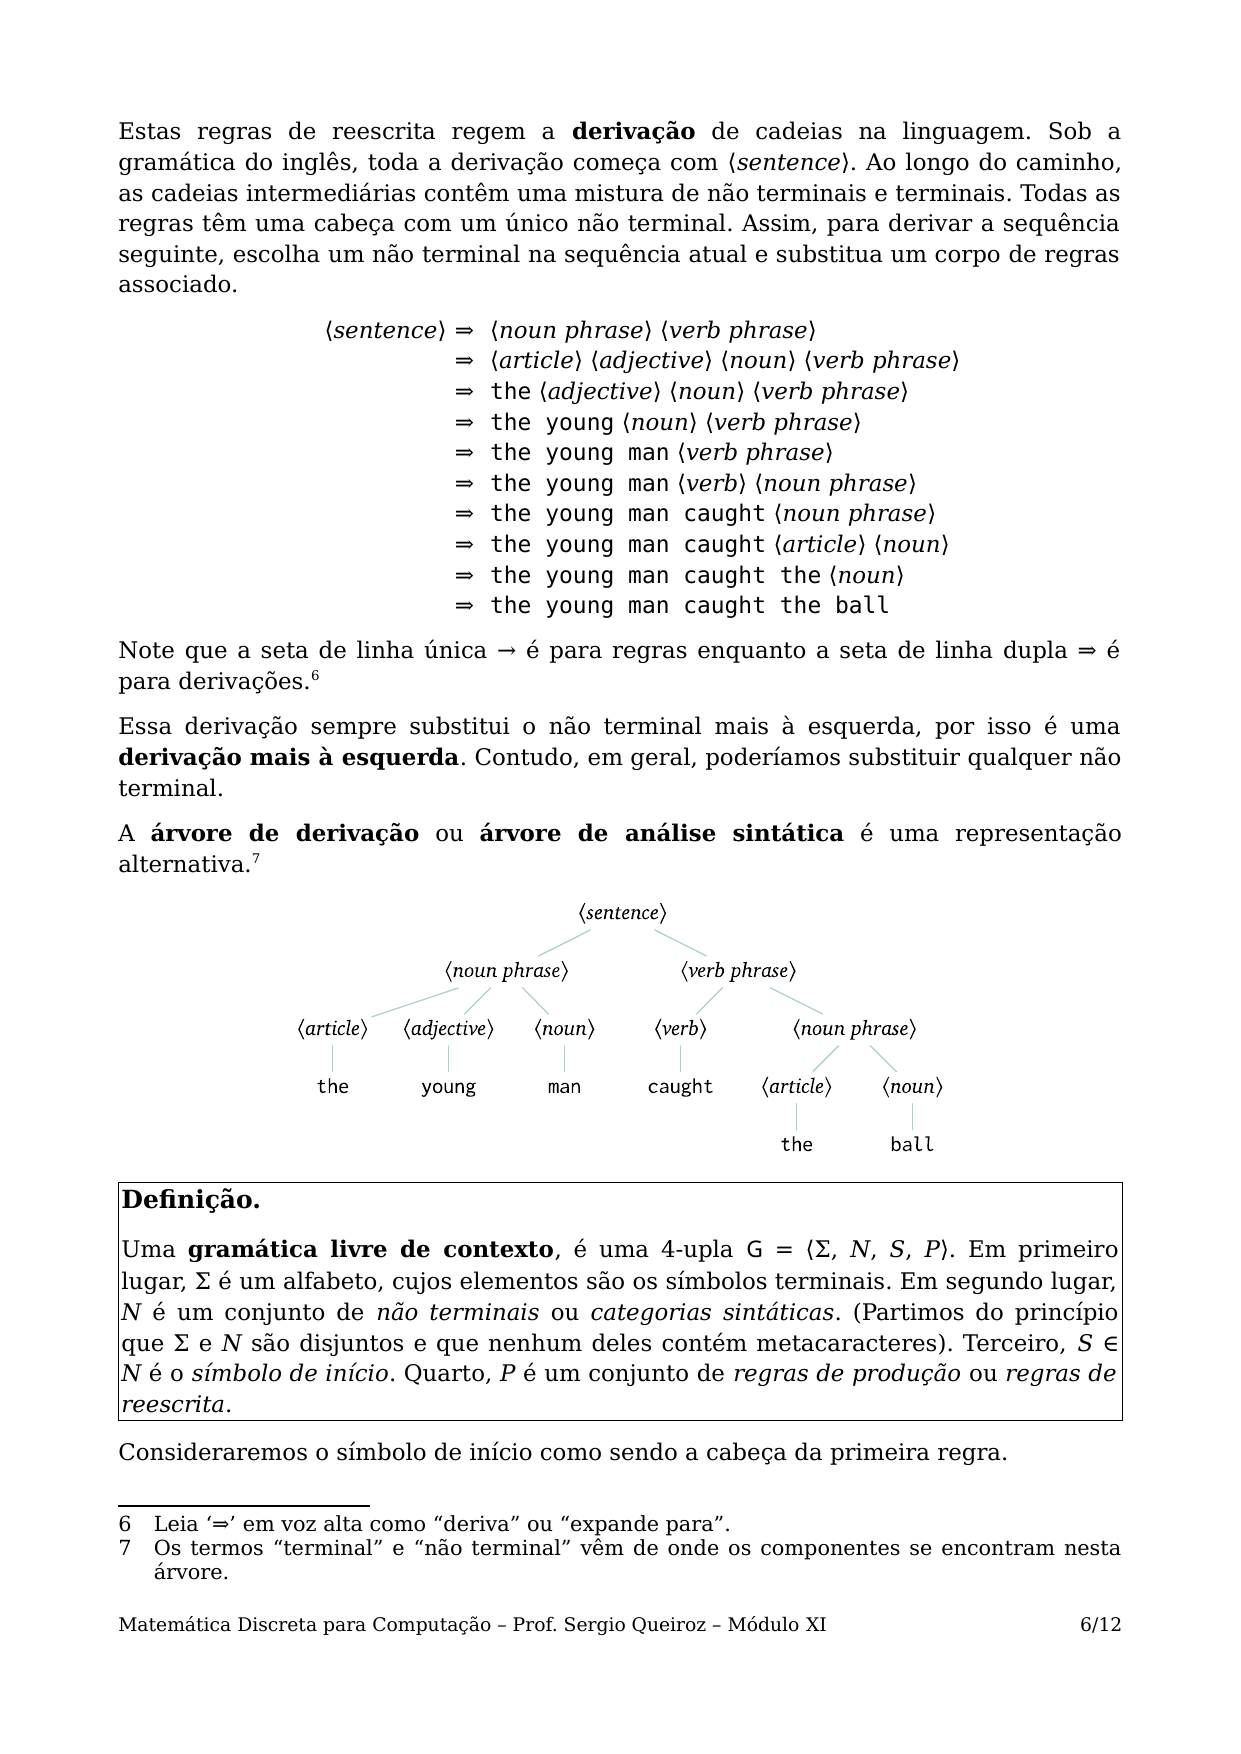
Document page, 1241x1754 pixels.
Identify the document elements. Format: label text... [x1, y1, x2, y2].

text Essa derivação sempre substitui o não terminal mais à esquerda, por isso é uma derivação mais à esquerda. Contudo, em geral, poderíamos substituir qualquer não terminal. [118, 713, 1122, 802]
text ⟨sentence⟩ ⇒ ⟨noun phrase⟩ ⟨verb phrase⟩ ⇒ ⟨article⟩ ⟨adjective⟩ ⟨noun⟩ ⟨verb phrase⟩ ⇒ the ⟨adjective⟩ ⟨noun⟩ ⟨verb phrase⟩ ⇒ the young ⟨noun⟩ ⟨verb phrase⟩ ⇒ the young man ⟨verb phrase⟩ ⇒ the young man ⟨verb⟩ ⟨noun phrase⟩ ⇒ the young man caught ⟨noun phrase⟩ ⇒ the young man caught ⟨article⟩ ⟨noun⟩ ⇒ the young man caught the ⟨noun⟩ ⇒ the young man caught the ball [118, 317, 1122, 619]
text A árvore de derivação ou árvore de análise sintática é uma representação alternativa. [118, 820, 1122, 878]
text Os termos “terminal” e “não terminal” vêm de onde os componentes se encontram nesta árvore. [118, 1536, 1122, 1584]
text Definição. [119, 1183, 1122, 1214]
text Consideraremos o símbolo de início como sendo a cabeça da primeira regra. [118, 1439, 1122, 1466]
text Leia ‘⇒’ em voz alta como “deriva” ou “expande para”. [118, 1512, 1122, 1536]
text Note que a seta de linha única → é para regras enquanto a seta de linha dupla ⇒ é para derivações. [118, 638, 1122, 695]
text Estas regras de reescrita regem a derivação de cadeias na linguagem. Sob a gramática do inglês, toda a derivação começa com ⟨sentence⟩. Ao longo do caminho, as cadeias intermediárias contêm uma mistura de não terminais e terminais. Todas as regras têm uma cabeça com um único não terminal. Assim, para derivar a sequência seguinte, escolha um não terminal na sequência atual e substitua um corpo de regras associado. [118, 118, 1122, 298]
text Uma gramática livre de contexto, é uma 4-upla G = ⟨Σ, N, S, P⟩. Em primeiro lugar, Σ é um alfabeto, cujos elementos são os símbolos terminais. Em segundo lugar, N é um conjunto de não terminais ou categorias sintáticas. (Partimos do princípio que Σ e N são disjuntos e que nenhum deles contém metacaracteres). Terceiro, S ∈ N é o símbolo de início. Quarto, P é um conjunto de regras de produção ou regras de reescrita. [119, 1230, 1122, 1420]
